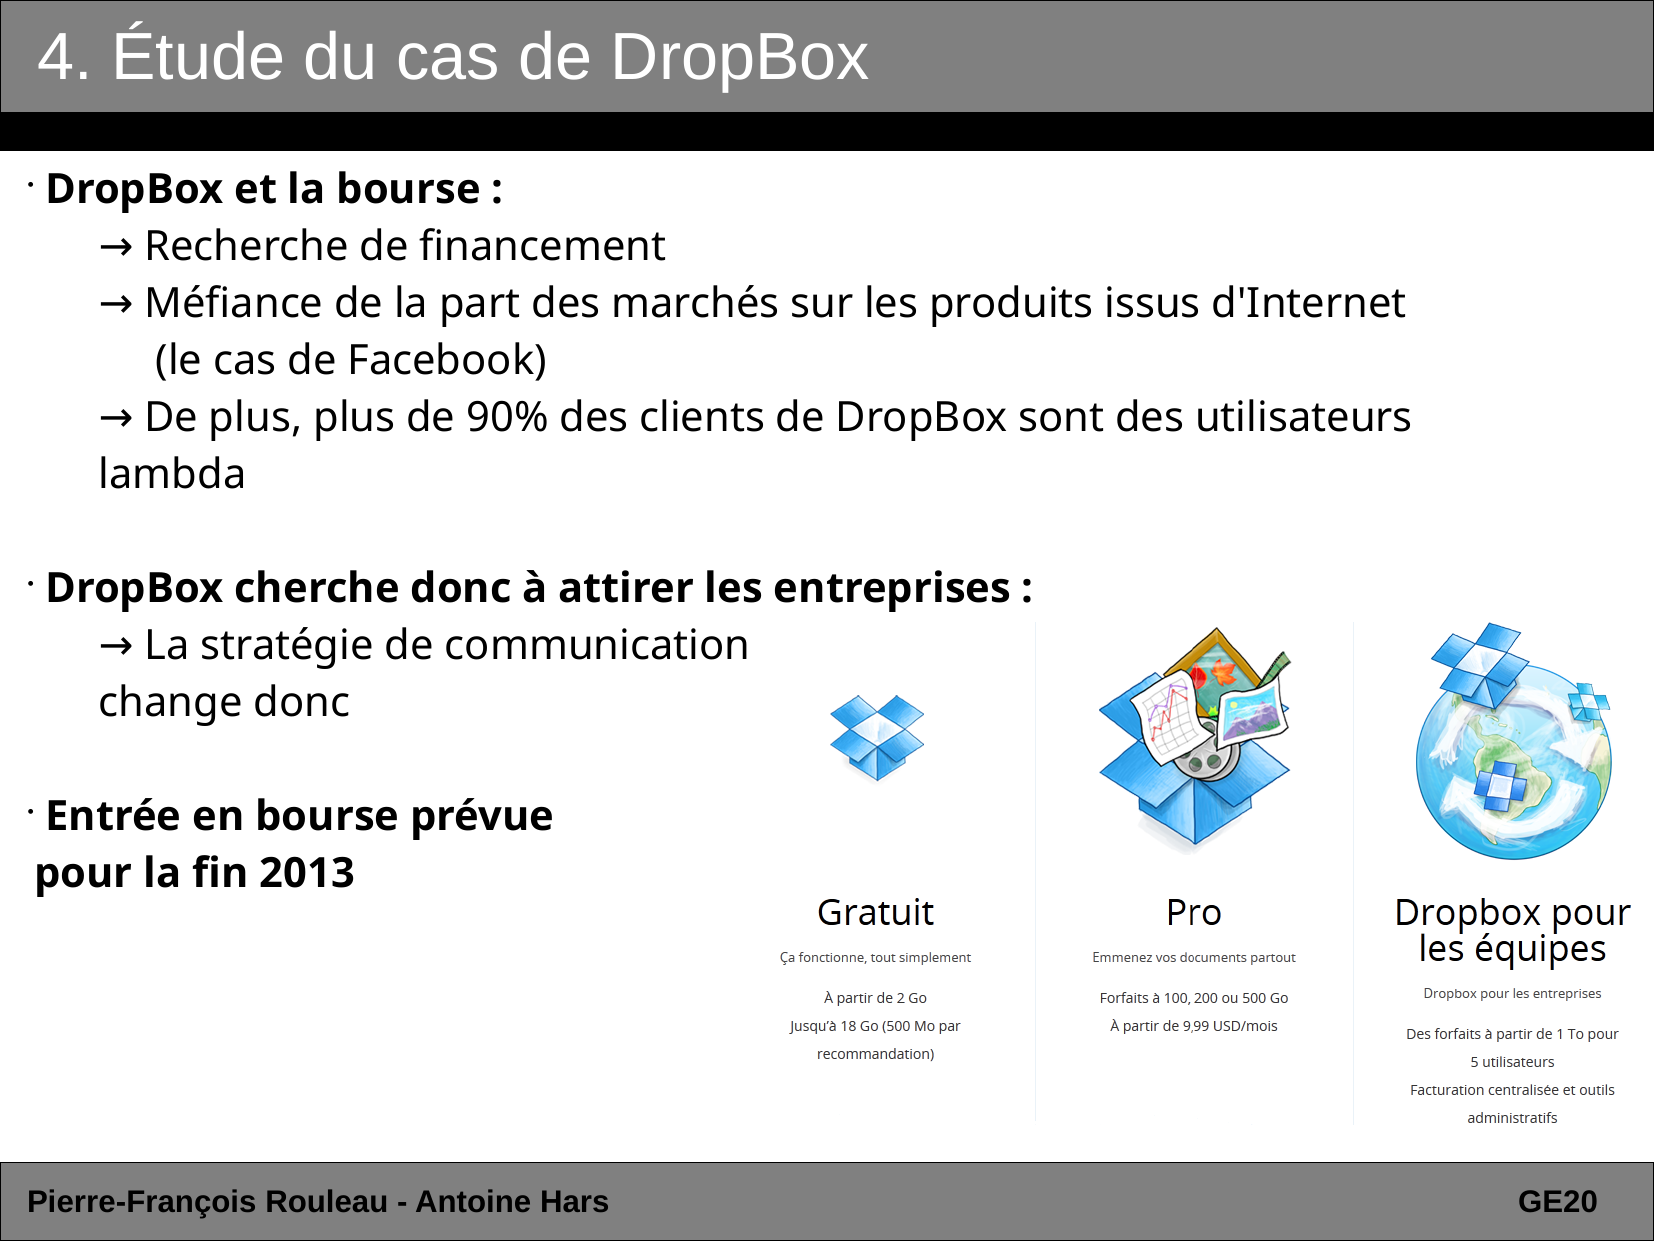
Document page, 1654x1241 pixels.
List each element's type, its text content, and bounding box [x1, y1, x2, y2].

subtitle DropBox et la bourse : → Recherche de financement → Méfiance de la part des marchés sur les produits issus d'Internet (le cas de Facebook) → De plus, plus de 90% des clients de DropBox sont des utilisateurs lambda DropBox cherche donc à attirer les entreprises : → La stratégie de communication change donc Entrée en bourse prévue pour la fin 2013 [27, 158, 1516, 901]
picture [750, 622, 1636, 1126]
text_box GE20 [1462, 1162, 1654, 1241]
text_box [0, 0, 1654, 151]
title 4. Étude du cas de DropBox [37, 0, 1526, 113]
text_box Pierre-François Rouleau - Antoine Hars [0, 1162, 638, 1241]
text_box [638, 1162, 1462, 1241]
